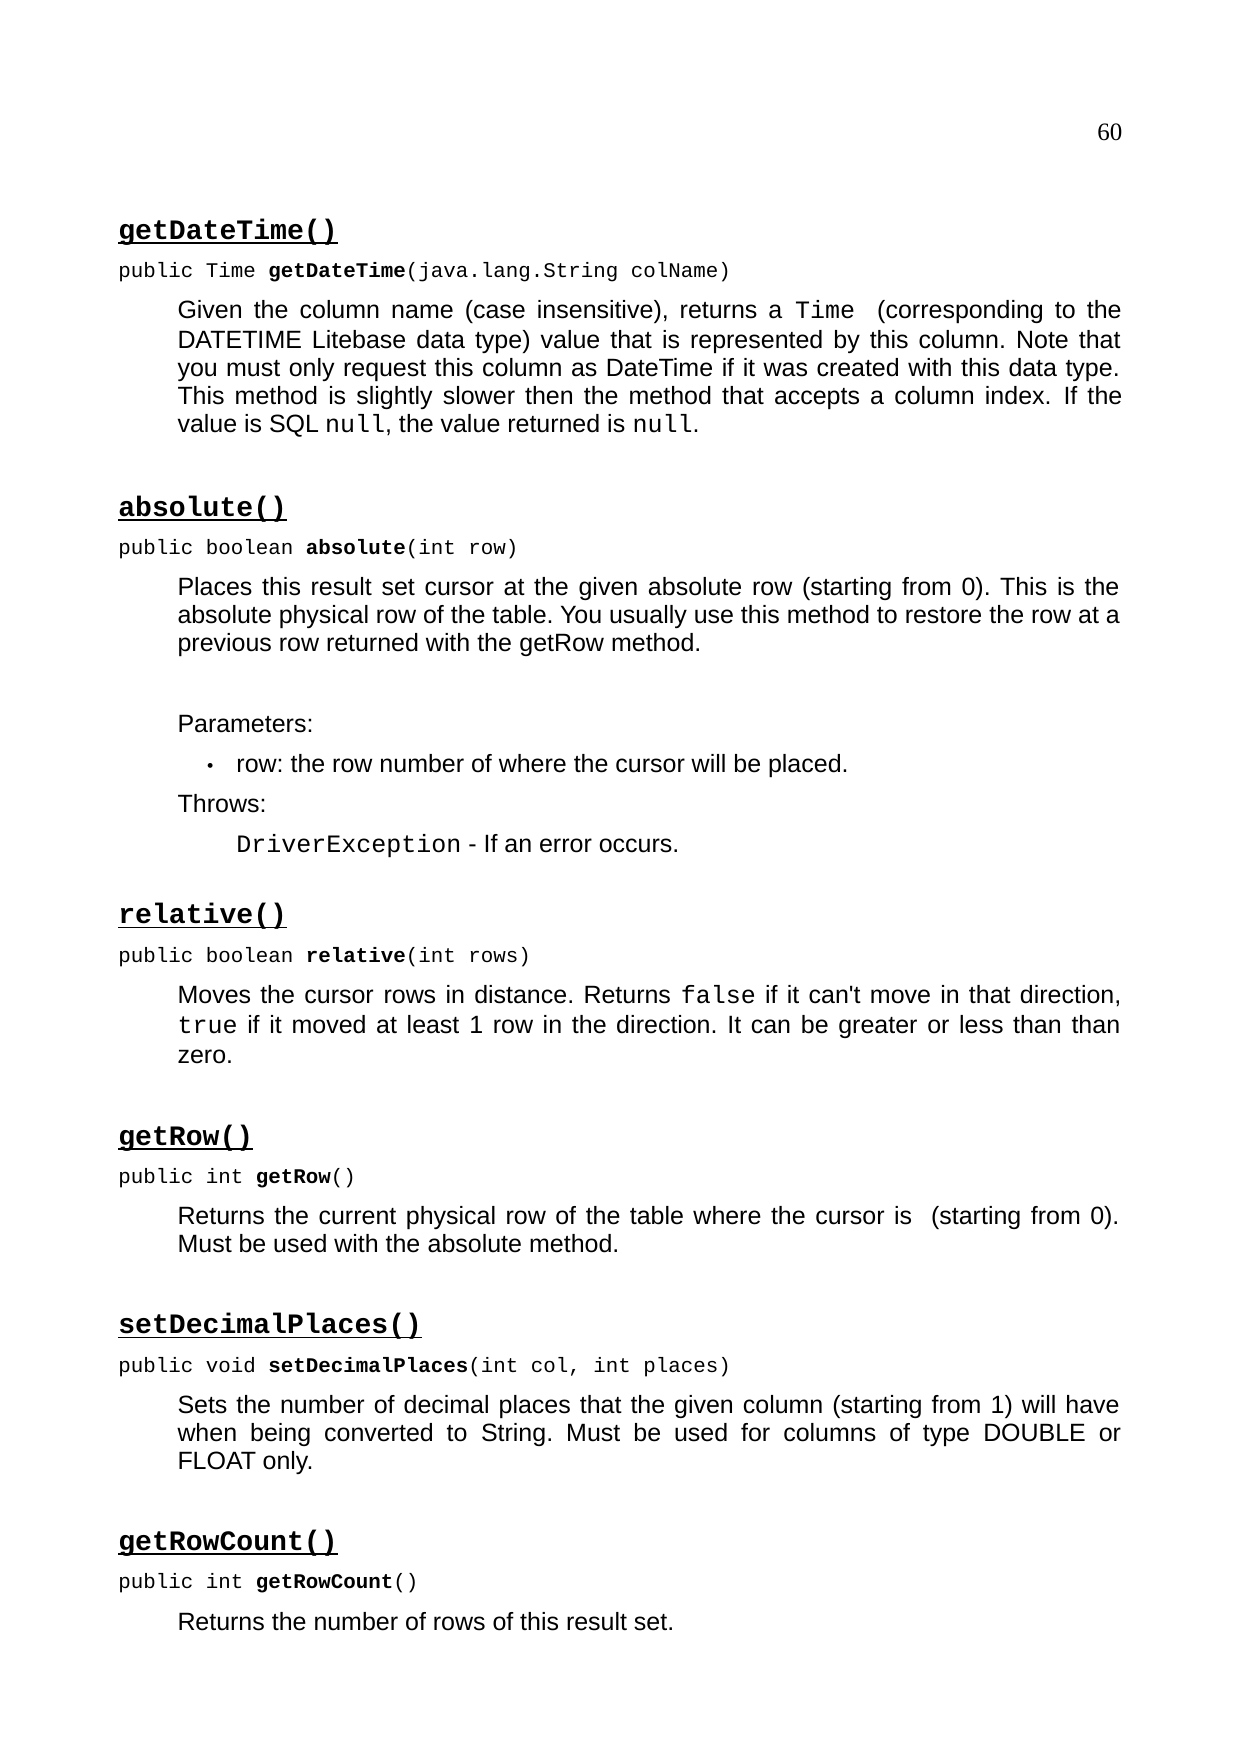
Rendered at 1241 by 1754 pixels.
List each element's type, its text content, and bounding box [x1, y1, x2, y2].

subtitle relative() [118, 901, 1122, 932]
list Returns the number of rows of this result set. [177, 1608, 1122, 1636]
text public int getRow() [118, 1166, 1122, 1189]
subtitle absolute() [118, 493, 1122, 524]
list Sets the number of decimal places that the given column (starting from 1) will have when being converted to String. Must be used for columns of type DOUBLE or FLOAT only. [177, 1391, 1122, 1474]
text public boolean relative(int rows) [118, 945, 1122, 968]
text public void setDecimalPlaces(int col, int places) [118, 1355, 1122, 1378]
list Returns the current physical row of the table where the cursor is (starting from 0). Must be used with the absolute method. [177, 1202, 1122, 1258]
subtitle getRow() [118, 1122, 1122, 1153]
list Places this result set cursor at the given absolute row (starting from 0). This is the absolute physical row of the table. You usually use this method to restore the row at a previous row returned with the getRow method. [177, 573, 1122, 657]
text public Time getDateTime(java.lang.String colName) [118, 260, 1122, 283]
text public boolean absolute(int row) [118, 537, 1122, 561]
subtitle getDateTime() [118, 216, 1122, 247]
text Throws: [118, 790, 1122, 818]
list Moves the cursor rows in distance. Returns false if it can't move in that direction, true if it moved at least 1 row in the direction. It can be greater or less than than zero. [177, 981, 1122, 1069]
subtitle Parameters: [177, 709, 1122, 737]
subtitle setDecimalPlaces() [118, 1311, 1122, 1342]
list DriverException - If an error occurs. [207, 830, 1122, 888]
list Given the column name (case insensitive), returns a Time (corresponding to the DATETIME Litebase data type) value that is represented by this column. Note that you must only request this column as DateTime if it was created with this data type. This method is slightly slower then the method that accepts a column index. If the value is SQL null, the value returned is null. [177, 296, 1122, 440]
text public int getRowCount() [118, 1572, 1122, 1595]
list row: the row number of where the cursor will be placed. [207, 750, 1122, 778]
subtitle getRowCount() [118, 1527, 1122, 1559]
